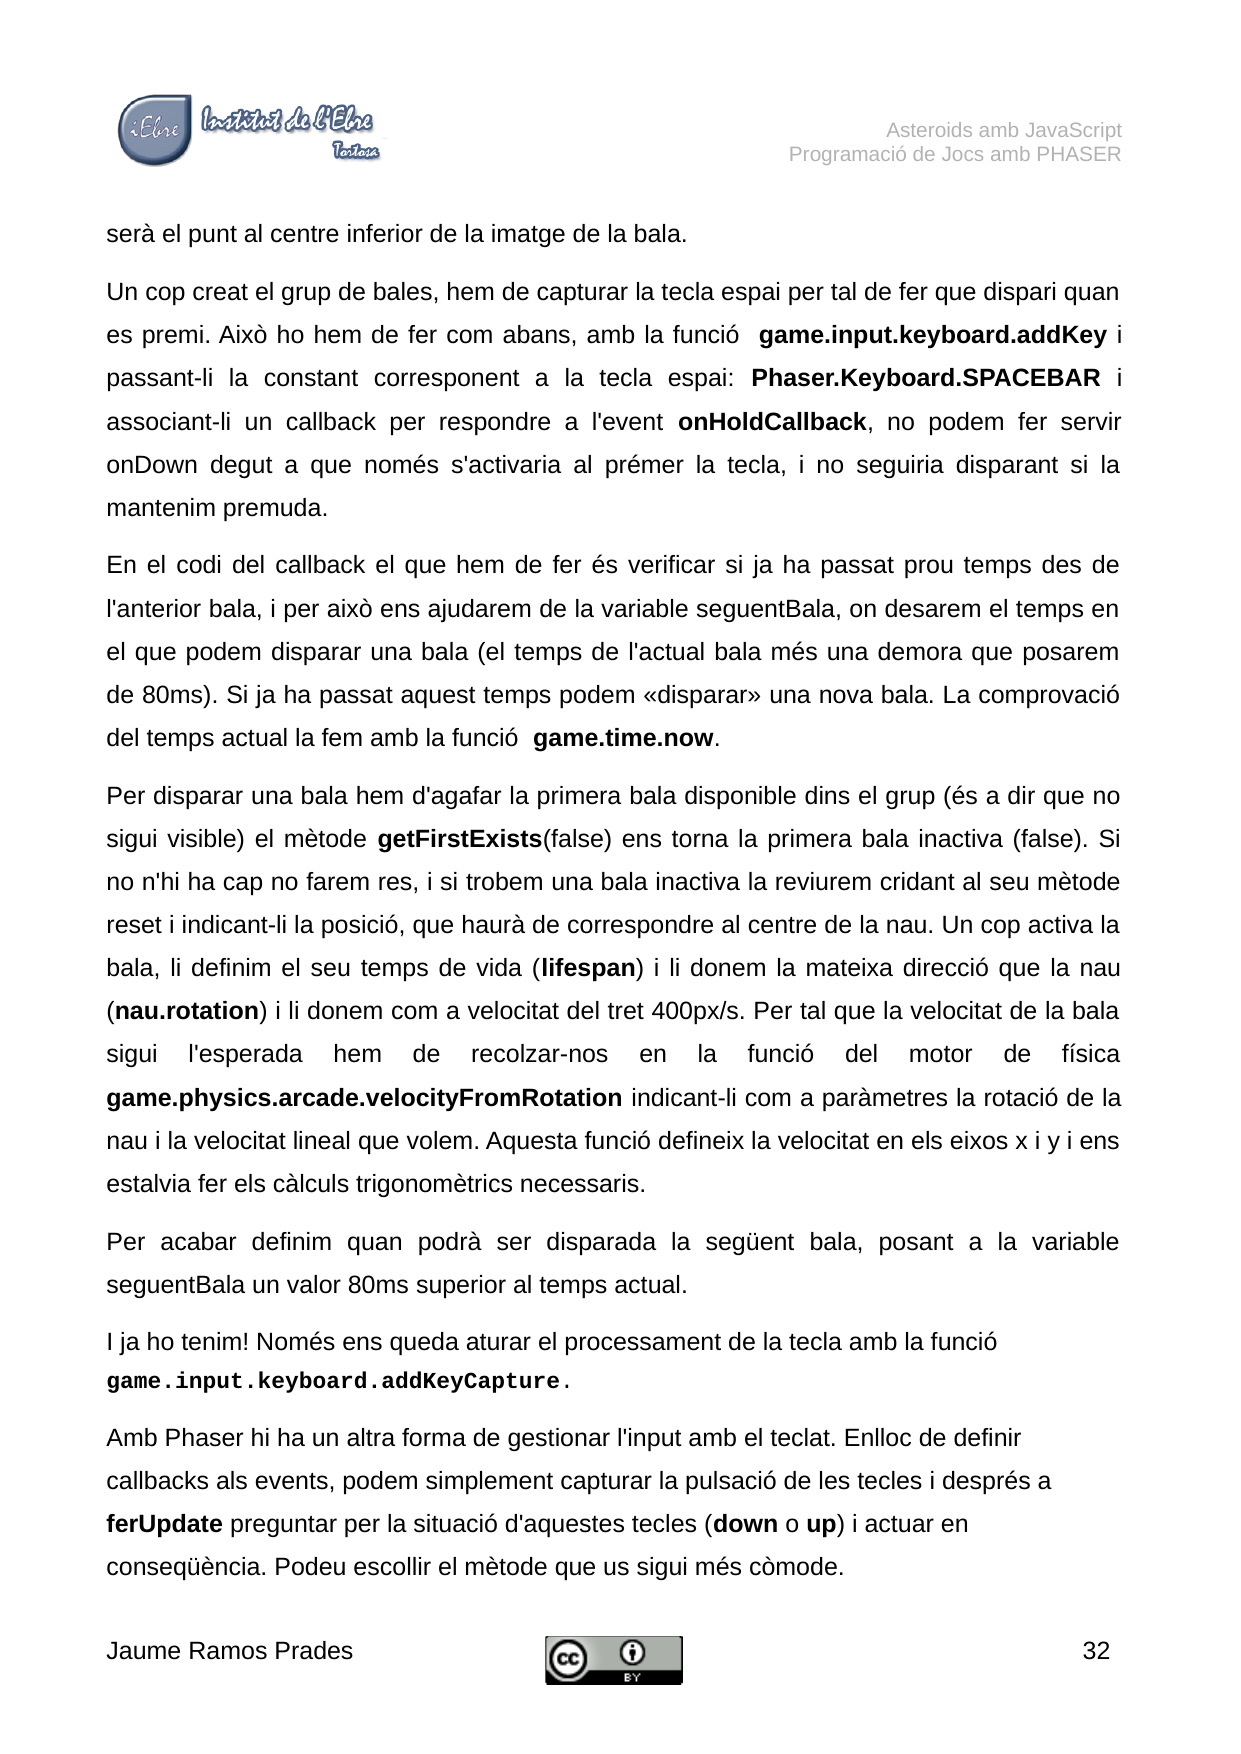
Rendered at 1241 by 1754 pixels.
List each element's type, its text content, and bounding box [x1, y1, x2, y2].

text En el codi del callback el que hem de fer és verificar si ja ha passat prou temps des de l'anterior bala, i per això ens ajudarem de la variable seguentBala, on desarem el temps en el que podem disparar una bala (el temps de l'actual bala més una demora que posarem de 80ms). Si ja ha passat aquest temps podem «disparar» una nova bala. La comprovació del temps actual la fem amb la funció game.time.now. [106, 551, 1122, 752]
text I ja ho tenim! Només ens queda aturar el processament de la tecla amb la funció game.input.keyboard.addKeyCapture. [106, 1327, 1122, 1395]
picture [545, 1636, 683, 1685]
text Per acabar definim quan podrà ser disparada la següent bala, posant a la variable seguentBala un valor 80ms superior al temps actual. [106, 1227, 1122, 1298]
text Per disparar una bala hem d'agafar la primera bala disponible dins el grup (és a dir que no sigui visible) el mètode getFirstExists(false) ens torna la primera bala inactiva (false). Si no n'hi ha cap no farem res, i si trobem una bala inactiva la reviurem cridant al seu mètode reset i indicant-li la posició, que haurà de correspondre al centre de la nau. Un cop activa la bala, li definim el seu temps de vida (lifespan) i li donem la mateixa direcció que la nau (nau.rotation) i li donem com a velocitat del tret 400px/s. Per tal que la velocitat de la bala sigui l'esperada hem de recolzar-nos en la funció del motor de física game.physics.arcade.velocityFromRotation indicant-li com a paràmetres la rotació de la nau i la velocitat lineal que volem. Aquesta funció defineix la velocitat en els eixos x i y i ens estalvia fer els càlculs trigonomètrics necessaris. [106, 781, 1122, 1198]
text serà el punt al centre inferior de la imatge de la bala. [106, 219, 1122, 248]
picture [106, 79, 397, 181]
text Un cop creat el grup de bales, hem de capturar la tecla espai per tal de fer que dispari quan es premi. Això ho hem de fer com abans, amb la funció game.input.keyboard.addKey i passant-li la constant corresponent a la tecla espai: Phaser.Keyboard.SPACEBAR i associant-li un callback per respondre a l'event onHoldCallback, no podem fer servir onDown degut a que només s'activaria al prémer la tecla, i no seguiria disparant si la mantenim premuda. [106, 277, 1122, 522]
text Amb Phaser hi ha un altra forma de gestionar l'input amb el teclat. Enlloc de definir callbacks als events, podem simplement capturar la pulsació de les tecles i després a ferUpdate preguntar per la situació d'aquestes tecles (down o up) i actuar en conseqüència. Podeu escollir el mètode que us sigui més còmode. [106, 1422, 1122, 1581]
